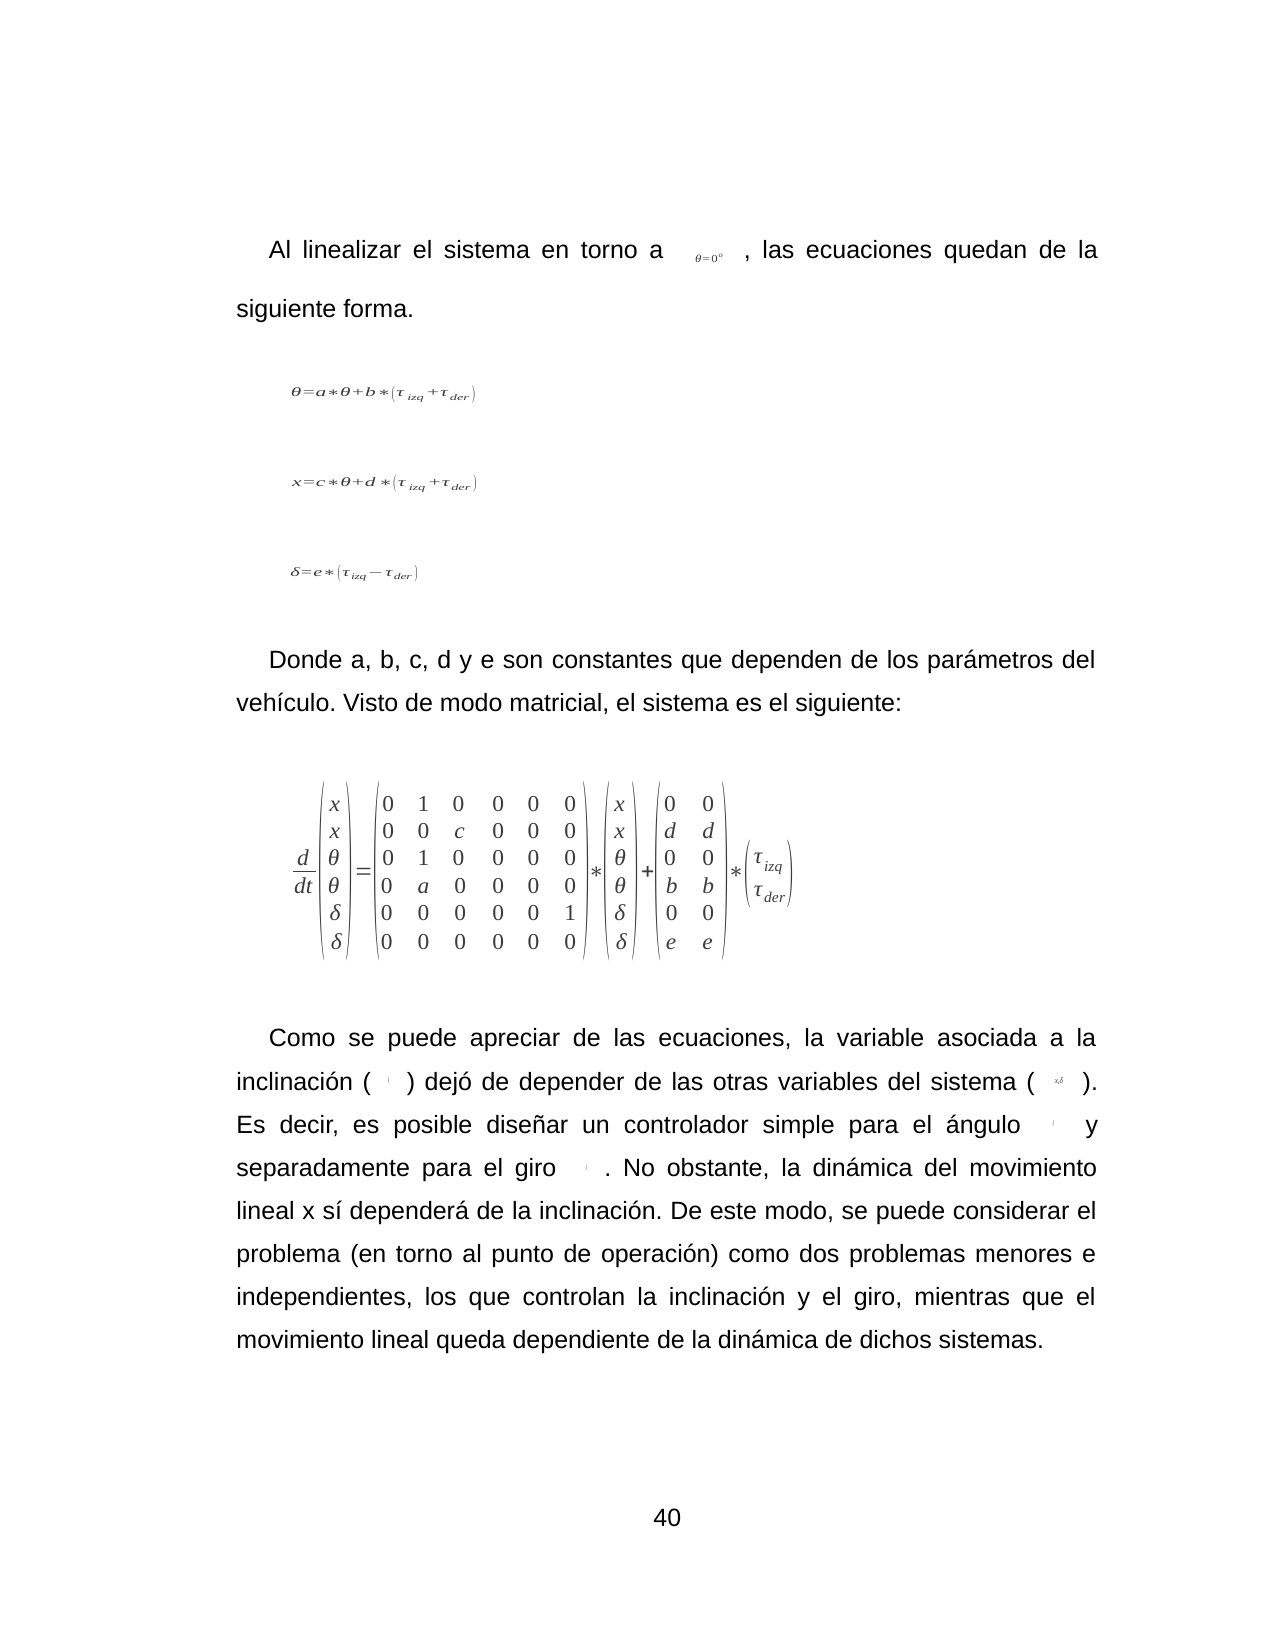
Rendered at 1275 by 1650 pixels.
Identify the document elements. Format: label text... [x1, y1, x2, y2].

text Donde a, b, c, d y e son constantes que dependen de los parámetros del vehículo. Visto de modo matricial, el sistema es el siguiente: [236, 645, 1098, 717]
text Al linealizar el sistema en torno a , las ecuaciones quedan de la siguiente forma. [236, 235, 1098, 323]
text Como se puede apreciar de las ecuaciones, la variable asociada a la inclinación () dejó de depender de las otras variables del sistema (). Es decir, es posible diseñar un controlador simple para el ángulo y separadamente para el giro . No obstante, la dinámica del movimiento lineal x sí dependerá de la inclinación. De este modo, se puede considerar el problema (en torno al punto de operación) como dos problemas menores e independientes, los que controlan la inclinación y el giro, mientras que el movimiento lineal queda dependiente de la dinámica de dichos sistemas. [236, 1023, 1098, 1354]
